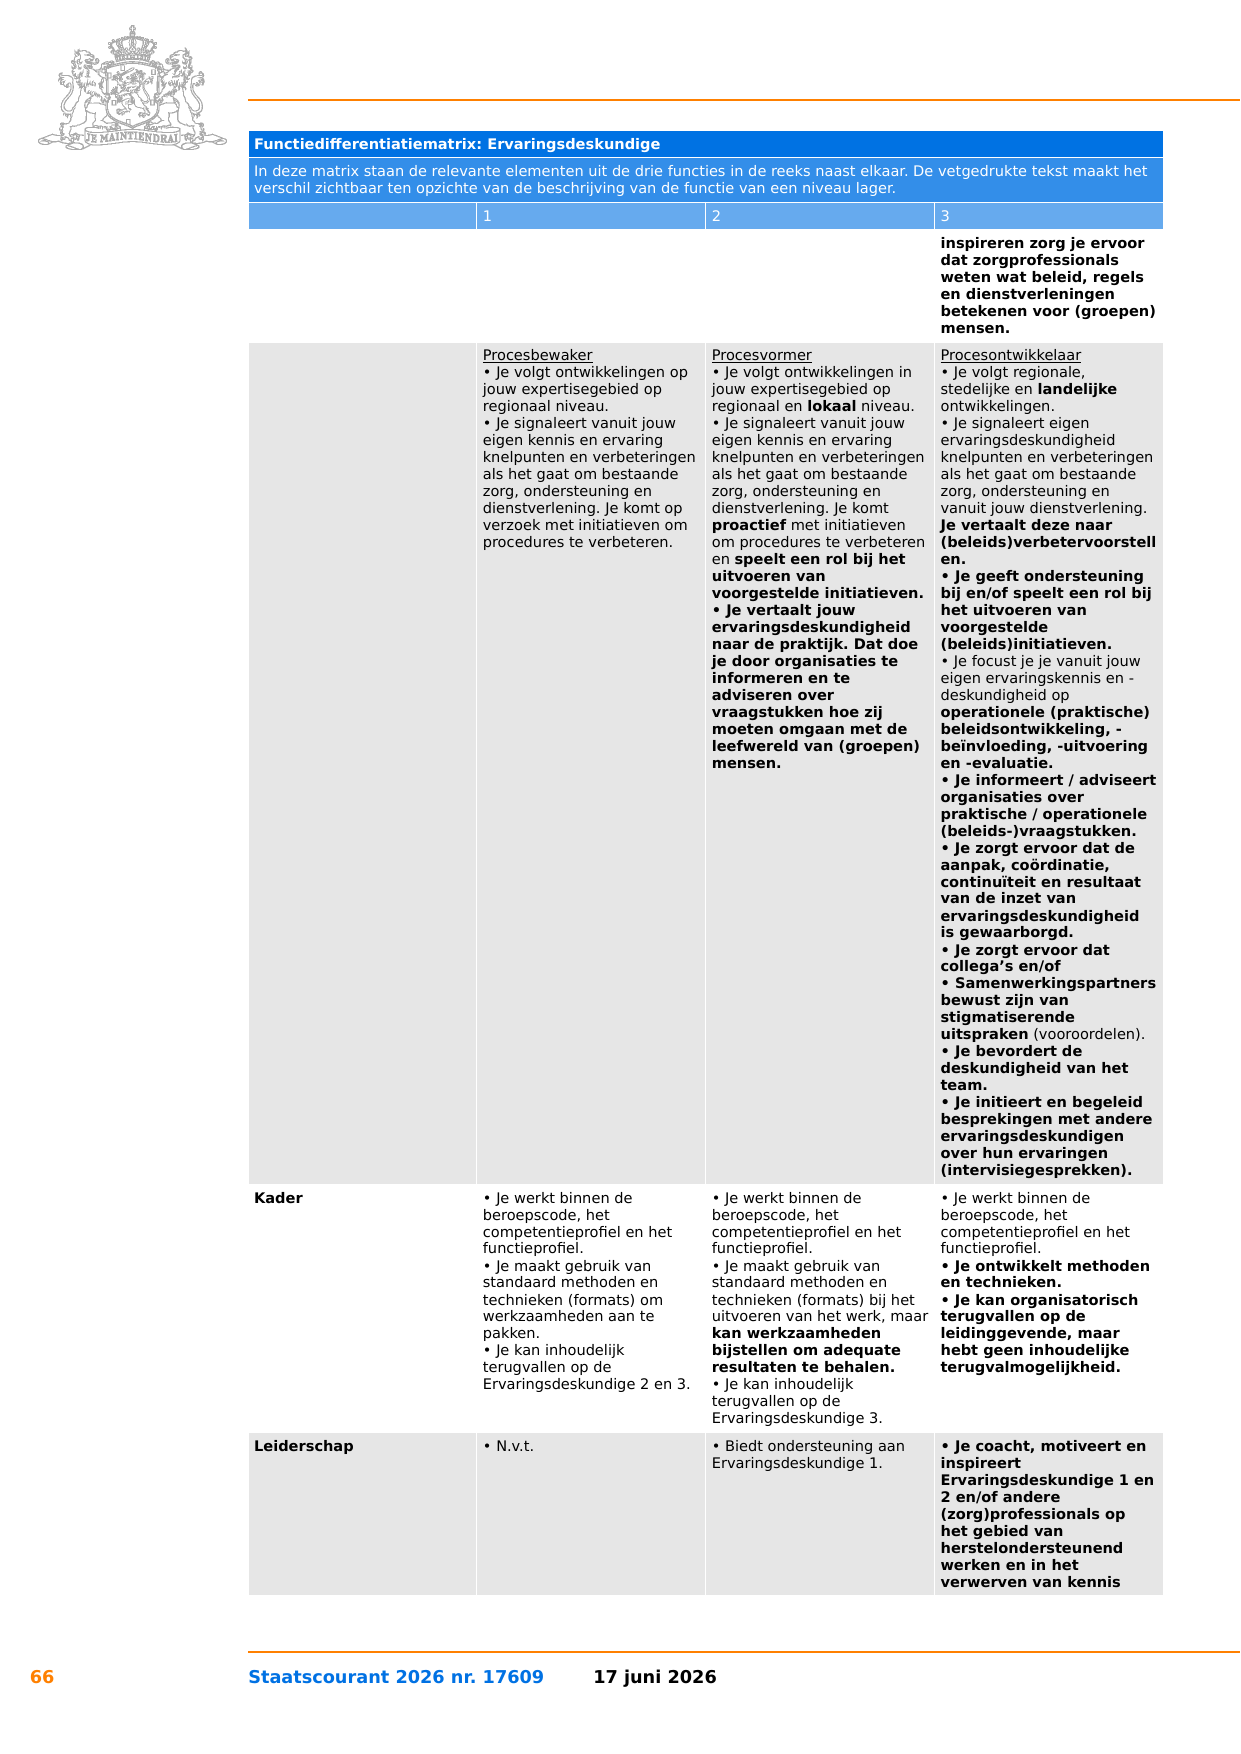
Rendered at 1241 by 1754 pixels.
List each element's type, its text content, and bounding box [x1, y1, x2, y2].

table_cell [706, 230, 934, 341]
table_cell • Biedt ondersteuning aan Ervaringsdeskundige 1. [706, 1433, 934, 1595]
table_cell [477, 230, 705, 341]
table_cell • Je werkt binnen de beroepscode, het competentieprofiel en het functieprofiel. • Je ontwikkelt methoden en technieken. • Je kan organisatorisch terugvallen op de leidinggevende, maar hebt geen inhoudelijke terugvalmogelijkheid. [935, 1185, 1163, 1432]
table_cell Procesvormer • Je volgt ontwikkelingen in jouw expertisegebied op regionaal en lokaal niveau. • Je signaleert vanuit jouw eigen kennis en ervaring knelpunten en verbeteringen als het gaat om bestaande zorg, ondersteuning en dienstverlening. Je komt proactief met initiatieven om procedures te verbeteren en speelt een rol bij het uitvoeren van voorgestelde initiatieven. • Je vertaalt jouw ervaringsdeskundigheid naar de praktijk. Dat doe je door organisaties te informeren en te adviseren over vraagstukken hoe zij moeten omgaan met de leefwereld van (groepen) mensen. [706, 343, 934, 1184]
picture [38, 25, 227, 150]
table_cell [249, 230, 476, 341]
table_cell Kader [249, 1185, 476, 1432]
table_cell • Je coacht, motiveert en inspireert Ervaringsdeskundige 1 en 2 en/of andere (zorg)professionals op het gebied van herstelondersteunend werken en in het verwerven van kennis [935, 1433, 1163, 1595]
table_cell • Je werkt binnen de beroepscode, het competentieprofiel en het functieprofiel. • Je maakt gebruik van standaard methoden en technieken (formats) om werkzaamheden aan te pakken. • Je kan inhoudelijk terugvallen op de Ervaringsdeskundige 2 en 3. [477, 1185, 705, 1432]
table_cell Procesbewaker • Je volgt ontwikkelingen op jouw expertisegebied op regionaal niveau. • Je signaleert vanuit jouw eigen kennis en ervaring knelpunten en verbeteringen als het gaat om bestaande zorg, ondersteuning en dienstverlening. Je komt op verzoek met initiatieven om procedures te verbeteren. [477, 343, 705, 1184]
table_cell [249, 343, 476, 1184]
table_header Functiedifferentiatiematrix: Ervaringsdeskundige [249, 131, 1163, 157]
table_cell inspireren zorg je ervoor dat zorgprofessionals weten wat beleid, regels en dienstverleningen betekenen voor (groepen) mensen. [935, 230, 1163, 341]
table_cell [249, 203, 476, 229]
table_cell 3 [935, 203, 1163, 229]
table_cell • N.v.t. [477, 1433, 705, 1595]
table_cell Leiderschap [249, 1433, 476, 1595]
table_cell In deze matrix staan de relevante elementen uit de drie functies in de reeks naast elkaar. De vetgedrukte tekst maakt het verschil zichtbaar ten opzichte van de beschrijving van de functie van een niveau lager. [249, 158, 1163, 202]
table_cell • Je werkt binnen de beroepscode, het competentieprofiel en het functieprofiel. • Je maakt gebruik van standaard methoden en technieken (formats) bij het uitvoeren van het werk, maar kan werkzaamheden bijstellen om adequate resultaten te behalen. • Je kan inhoudelijk terugvallen op de Ervaringsdeskundige 3. [706, 1185, 934, 1432]
table_cell Procesontwikkelaar • Je volgt regionale, stedelijke en landelijke ontwikkelingen. • Je signaleert eigen ervaringsdeskundigheid knelpunten en verbeteringen als het gaat om bestaande zorg, ondersteuning en vanuit jouw dienstverlening. Je vertaalt deze naar (beleids)verbetervoorstellen. • Je geeft ondersteuning bij en/of speelt een rol bij het uitvoeren van voorgestelde (beleids)initiatieven. • Je focust je je vanuit jouw eigen ervaringskennis en -deskundigheid op operationele (praktische) beleidsontwikkeling, -beïnvloeding, -uitvoering en -evaluatie. • Je informeert / adviseert organisaties over praktische / operationele (beleids-)vraagstukken. • Je zorgt ervoor dat de aanpak, coördinatie, continuïteit en resultaat van de inzet van ervaringsdeskundigheid is gewaarborgd. • Je zorgt ervoor dat collega’s en/of • Samenwerkingspartners bewust zijn van stigmatiserende uitspraken (vooroordelen). • Je bevordert de deskundigheid van het team. • Je initieert en begeleid besprekingen met andere ervaringsdeskundigen over hun ervaringen (intervisiegesprekken). [935, 343, 1163, 1184]
table_cell 2 [706, 203, 934, 229]
table_cell 1 [477, 203, 705, 229]
